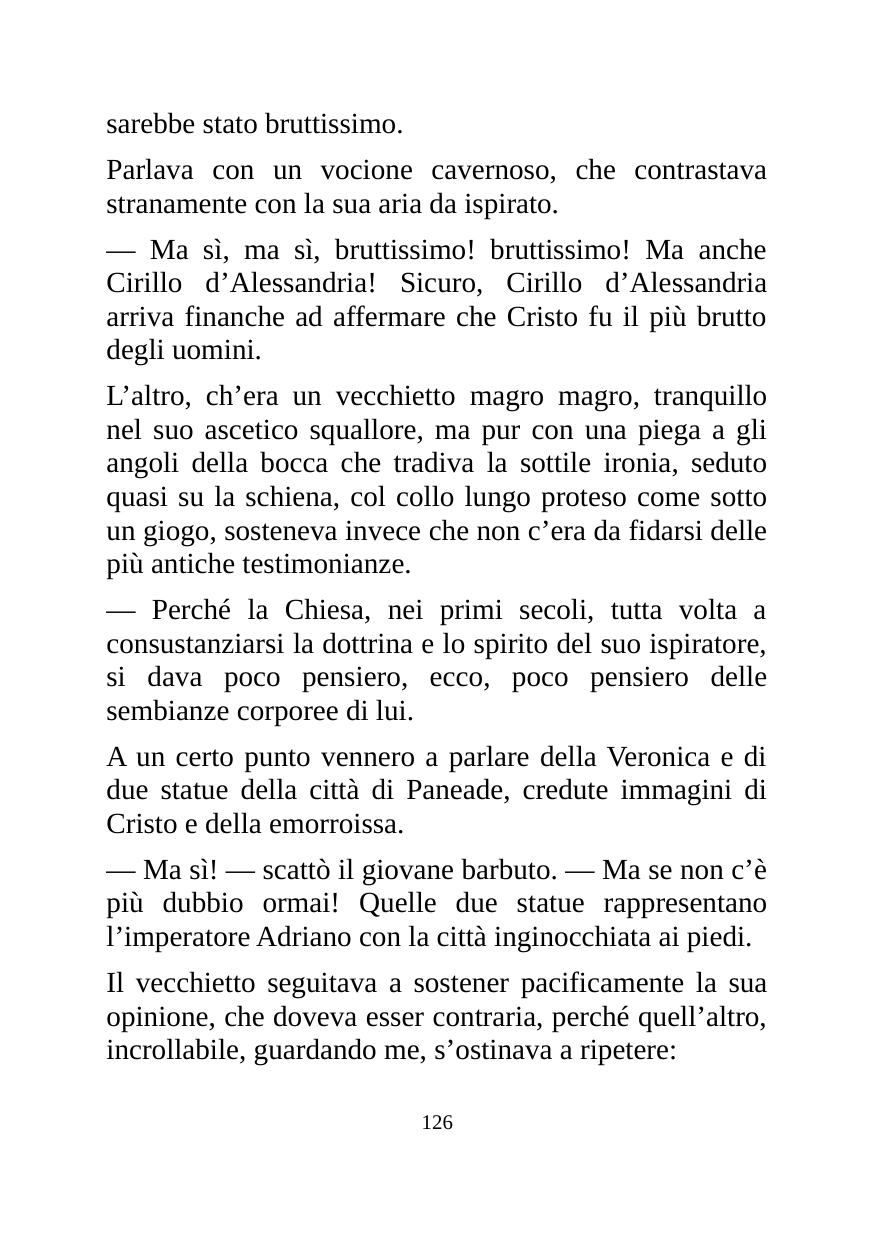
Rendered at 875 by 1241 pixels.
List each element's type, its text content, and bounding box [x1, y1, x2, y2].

text A un certo punto vennero a parlare della Veronica e di due statue della città di Paneade, credute immagini di Cristo e della emorroissa. [106, 739, 768, 839]
text L’altro, ch’era un vecchietto magro magro, tranquillo nel suo ascetico squallore, ma pur con una piega a gli angoli della bocca che tradiva la sottile ironia, seduto quasi su la schiena, col collo lungo proteso come sotto un giogo, sosteneva invece che non c’era da fidarsi delle più antiche testimonianze. [106, 378, 768, 580]
text — Ma sì, ma sì, bruttissimo! bruttissimo! Ma anche Cirillo d’Alessandria! Sicuro, Cirillo d’Alessandria arriva finanche ad affermare che Cristo fu il più brutto degli uomini. [106, 232, 768, 366]
text Parlava con un vocione cavernoso, che contrastava stranamente con la sua aria da ispirato. [106, 152, 768, 219]
text — Perché la Chiesa, nei primi secoli, tutta volta a consustanziarsi la dottrina e lo spirito del suo ispiratore, si dava poco pensiero, ecco, poco pensiero delle sembianze corporee di lui. [106, 592, 768, 726]
text sarebbe stato bruttissimo. [106, 106, 768, 140]
text Il vecchietto seguitava a sostener pacificamente la sua opinione, che doveva esser contraria, perché quell’altro, incrollabile, guardando me, s’ostinava a ripetere: [106, 965, 768, 1066]
text — Ma sì! — scattò il giovane barbuto. — Ma se non c’è più dubbio ormai! Quelle due statue rappresentano l’imperatore Adriano con la città inginocchiata ai piedi. [106, 852, 768, 953]
